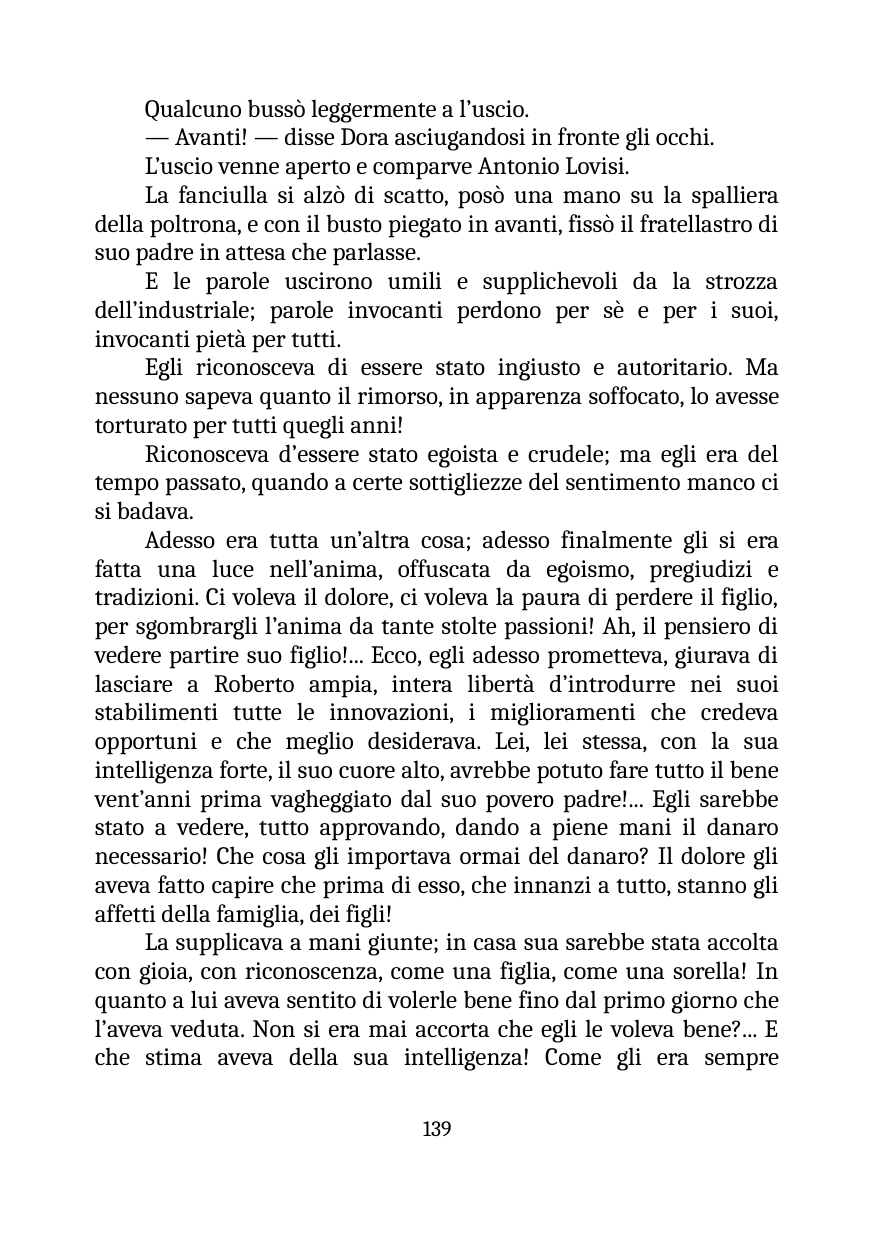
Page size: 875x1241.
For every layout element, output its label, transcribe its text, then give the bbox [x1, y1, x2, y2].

text — Avanti! — disse Dora asciugandosi in fronte gli occhi. [94, 123, 779, 152]
text Adesso era tutta un’altra cosa; adesso finalmente gli si era fatta una luce nell’anima, offuscata da egoismo, pregiudizi e tradizioni. Ci voleva il dolore, ci voleva la paura di perdere il figlio, per sgombrargli l’anima da tante stolte passioni! Ah, il pensiero di vedere partire suo figlio!... Ecco, egli adesso prometteva, giurava di lasciare a Roberto ampia, intera libertà d’introdurre nei suoi stabilimenti tutte le innovazioni, i miglioramenti che credeva opportuni e che meglio desiderava. Lei, lei stessa, con la sua intelligenza forte, il suo cuore alto, avrebbe potuto fare tutto il bene vent’anni prima vagheggiato dal suo povero padre!... Egli sarebbe stato a vedere, tutto approvando, dando a piene mani il danaro necessario! Che cosa gli importava ormai del danaro? Il dolore gli aveva fatto capire che prima di esso, che innanzi a tutto, stanno gli affetti della famiglia, dei figli! [94, 526, 779, 928]
text Riconosceva d’essere stato egoista e crudele; ma egli era del tempo passato, quando a certe sottigliezze del sentimento manco ci si badava. [94, 439, 779, 526]
text Qualcuno bussò leggermente a l’uscio. [94, 94, 779, 123]
text L’uscio venne aperto e comparve Antonio Lovisi. [94, 152, 779, 181]
text La supplicava a mani giunte; in casa sua sarebbe stata accolta con gioia, con riconoscenza, come una figlia, come una sorella! In quanto a lui aveva sentito di volerle bene fino dal primo giorno che l’aveva veduta. Non si era mai accorta che egli le voleva bene?... E che stima aveva della sua intelligenza! Come gli era sempre [94, 928, 779, 1072]
text La fanciulla si alzò di scatto, posò una mano su la spalliera della poltrona, e con il busto piegato in avanti, fissò il fratellastro di suo padre in attesa che parlasse. [94, 181, 779, 267]
text Egli riconosceva di essere stato ingiusto e autoritario. Ma nessuno sapeva quanto il rimorso, in apparenza soffocato, lo avesse torturato per tutti quegli anni! [94, 353, 779, 439]
text E le parole uscirono umili e supplichevoli da la strozza dell’industriale; parole invocanti perdono per sè e per i suoi, invocanti pietà per tutti. [94, 267, 779, 353]
